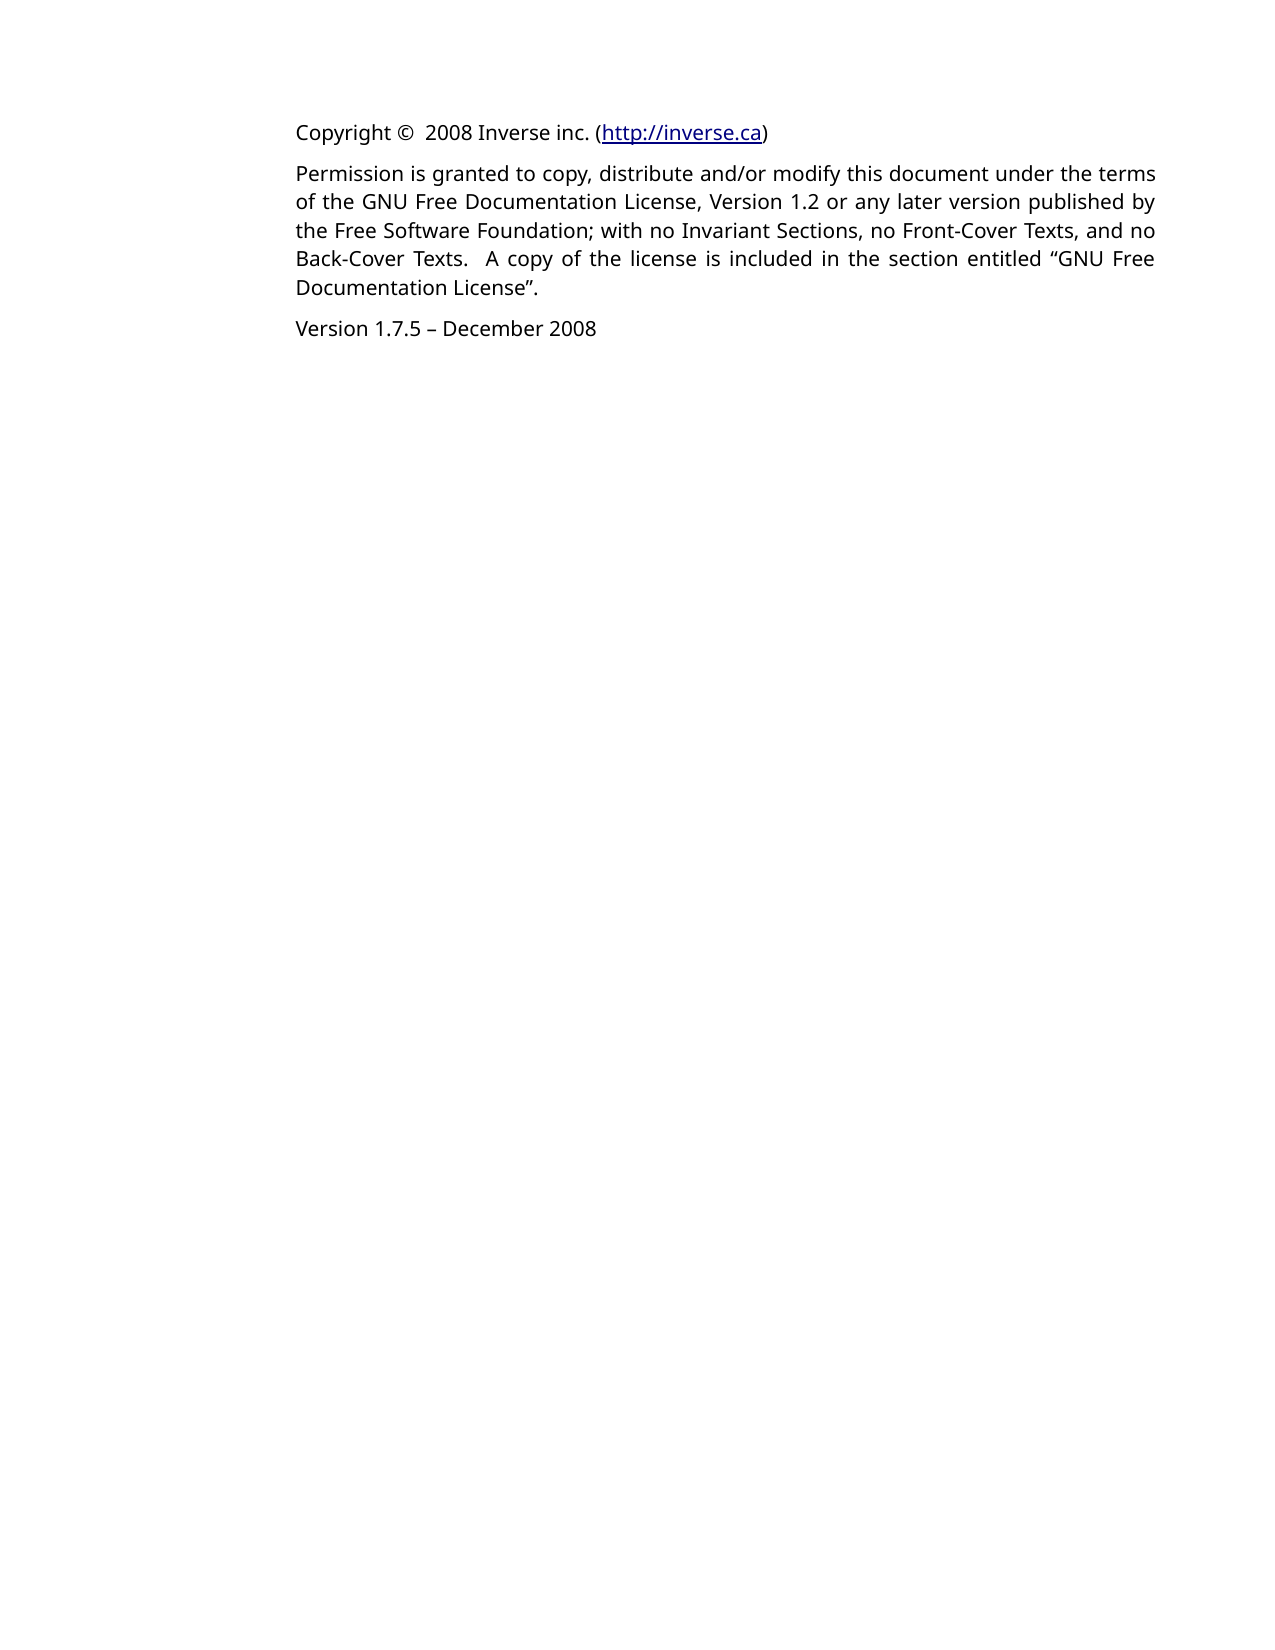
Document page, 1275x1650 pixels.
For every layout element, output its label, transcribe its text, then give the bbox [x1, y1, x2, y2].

text Version 1.7.5 – December 2008 [295, 314, 1157, 342]
text Permission is granted to copy, distribute and/or modify this document under the terms of the GNU Free Documentation License, Version 1.2 or any later version published by the Free Software Foundation; with no Invariant Sections, no Front-Cover Texts, and no Back-Cover Texts. A copy of the license is included in the section entitled “GNU Free Documentation License”. [295, 159, 1157, 301]
text Copyright © 2008 Inverse inc. (http://inverse.ca) [295, 118, 1157, 147]
